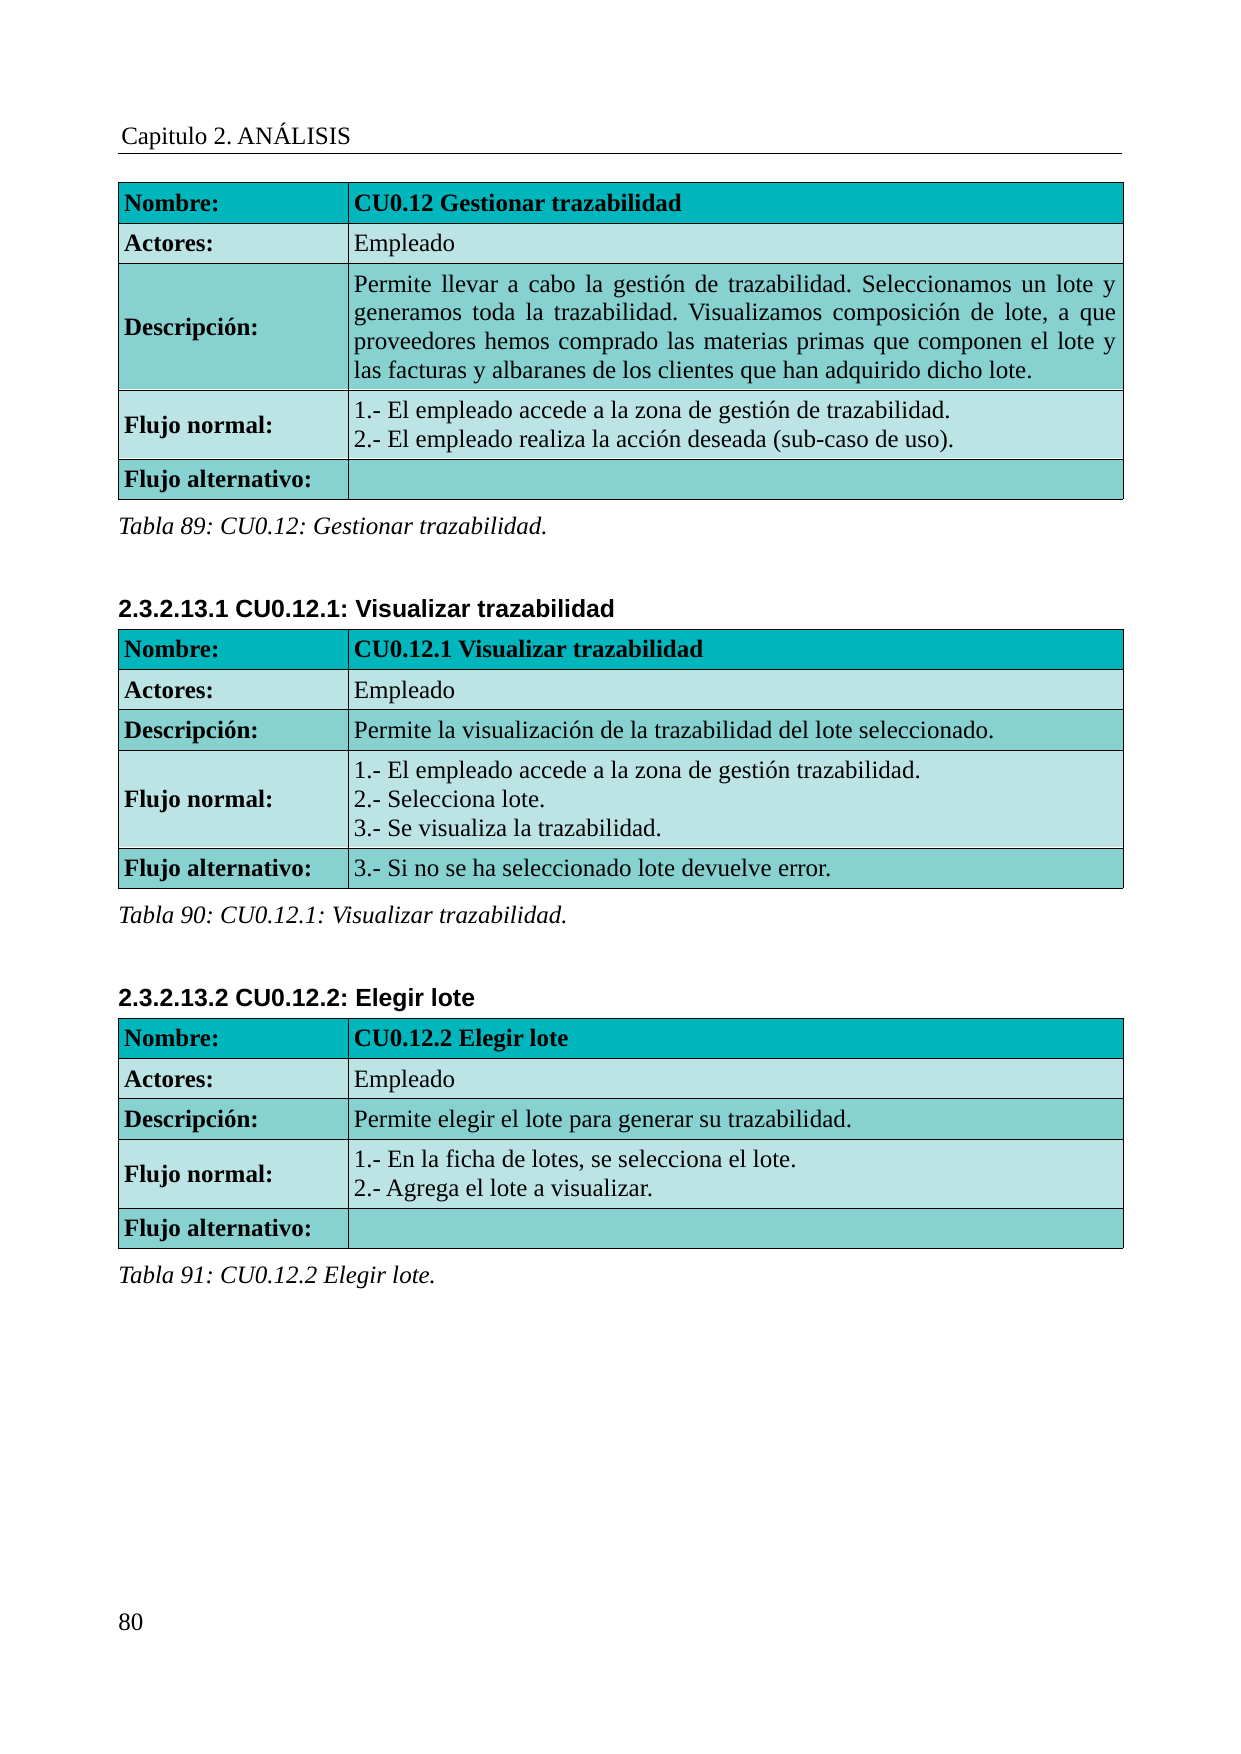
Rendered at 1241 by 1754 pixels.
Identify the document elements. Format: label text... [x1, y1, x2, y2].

table_cell 3.- Si no se ha seleccionado lote devuelve error. [349, 849, 1123, 888]
text Tabla 89: CU0.12: Gestionar trazabilidad. [118, 511, 1122, 540]
table_cell Flujo normal: [119, 1140, 348, 1208]
table_cell Descripción: [119, 1099, 348, 1139]
table_header CU0.12.1 Visualizar trazabilidad [349, 630, 1123, 669]
table_cell Flujo alternativo: [119, 849, 348, 888]
table_cell Actores: [119, 1059, 348, 1098]
table_header CU0.12 Gestionar trazabilidad [349, 183, 1123, 223]
table_header CU0.12.2 Elegir lote [349, 1019, 1123, 1058]
table_cell Actores: [119, 224, 348, 263]
table_cell Flujo alternativo: [119, 460, 348, 499]
table_cell Flujo normal: [119, 391, 348, 458]
table_cell Empleado [349, 670, 1123, 709]
text Tabla 91: CU0.12.2 Elegir lote. [118, 1261, 1122, 1289]
subtitle 2.3.2.13.1 CU0.12.1: Visualizar trazabilidad [118, 594, 1122, 622]
text Tabla 90: CU0.12.1: Visualizar trazabilidad. [118, 900, 1122, 929]
table_cell Flujo normal: [119, 751, 348, 847]
table_cell Permite la visualización de la trazabilidad del lote seleccionado. [349, 710, 1123, 750]
table_cell Actores: [119, 670, 348, 709]
table_cell Flujo alternativo: [119, 1209, 348, 1248]
table_cell 1.- En la ficha de lotes, se selecciona el lote. 2.- Agrega el lote a visualizar. [349, 1140, 1123, 1208]
table_cell 1.- El empleado accede a la zona de gestión de trazabilidad. 2.- El empleado realiza la acción deseada (sub-caso de uso). [349, 391, 1123, 458]
table_header Nombre: [119, 1019, 348, 1058]
table_cell Permite llevar a cabo la gestión de trazabilidad. Seleccionamos un lote y generamos toda la trazabilidad. Visualizamos composición de lote, a que proveedores hemos comprado las materias primas que componen el lote y las facturas y albaranes de los clientes que han adquirido dicho lote. [349, 264, 1123, 389]
table_cell Descripción: [119, 710, 348, 750]
table_cell [349, 1209, 1123, 1248]
subtitle 2.3.2.13.2 CU0.12.2: Elegir lote [118, 983, 1122, 1011]
table_cell Permite elegir el lote para generar su trazabilidad. [349, 1099, 1123, 1139]
table_cell [349, 460, 1123, 499]
table_header Nombre: [119, 630, 348, 669]
table_cell Descripción: [119, 264, 348, 389]
table_cell Empleado [349, 1059, 1123, 1098]
table_cell Empleado [349, 224, 1123, 263]
table_header Nombre: [119, 183, 348, 223]
table_cell 1.- El empleado accede a la zona de gestión trazabilidad. 2.- Selecciona lote. 3.- Se visualiza la trazabilidad. [349, 751, 1123, 847]
